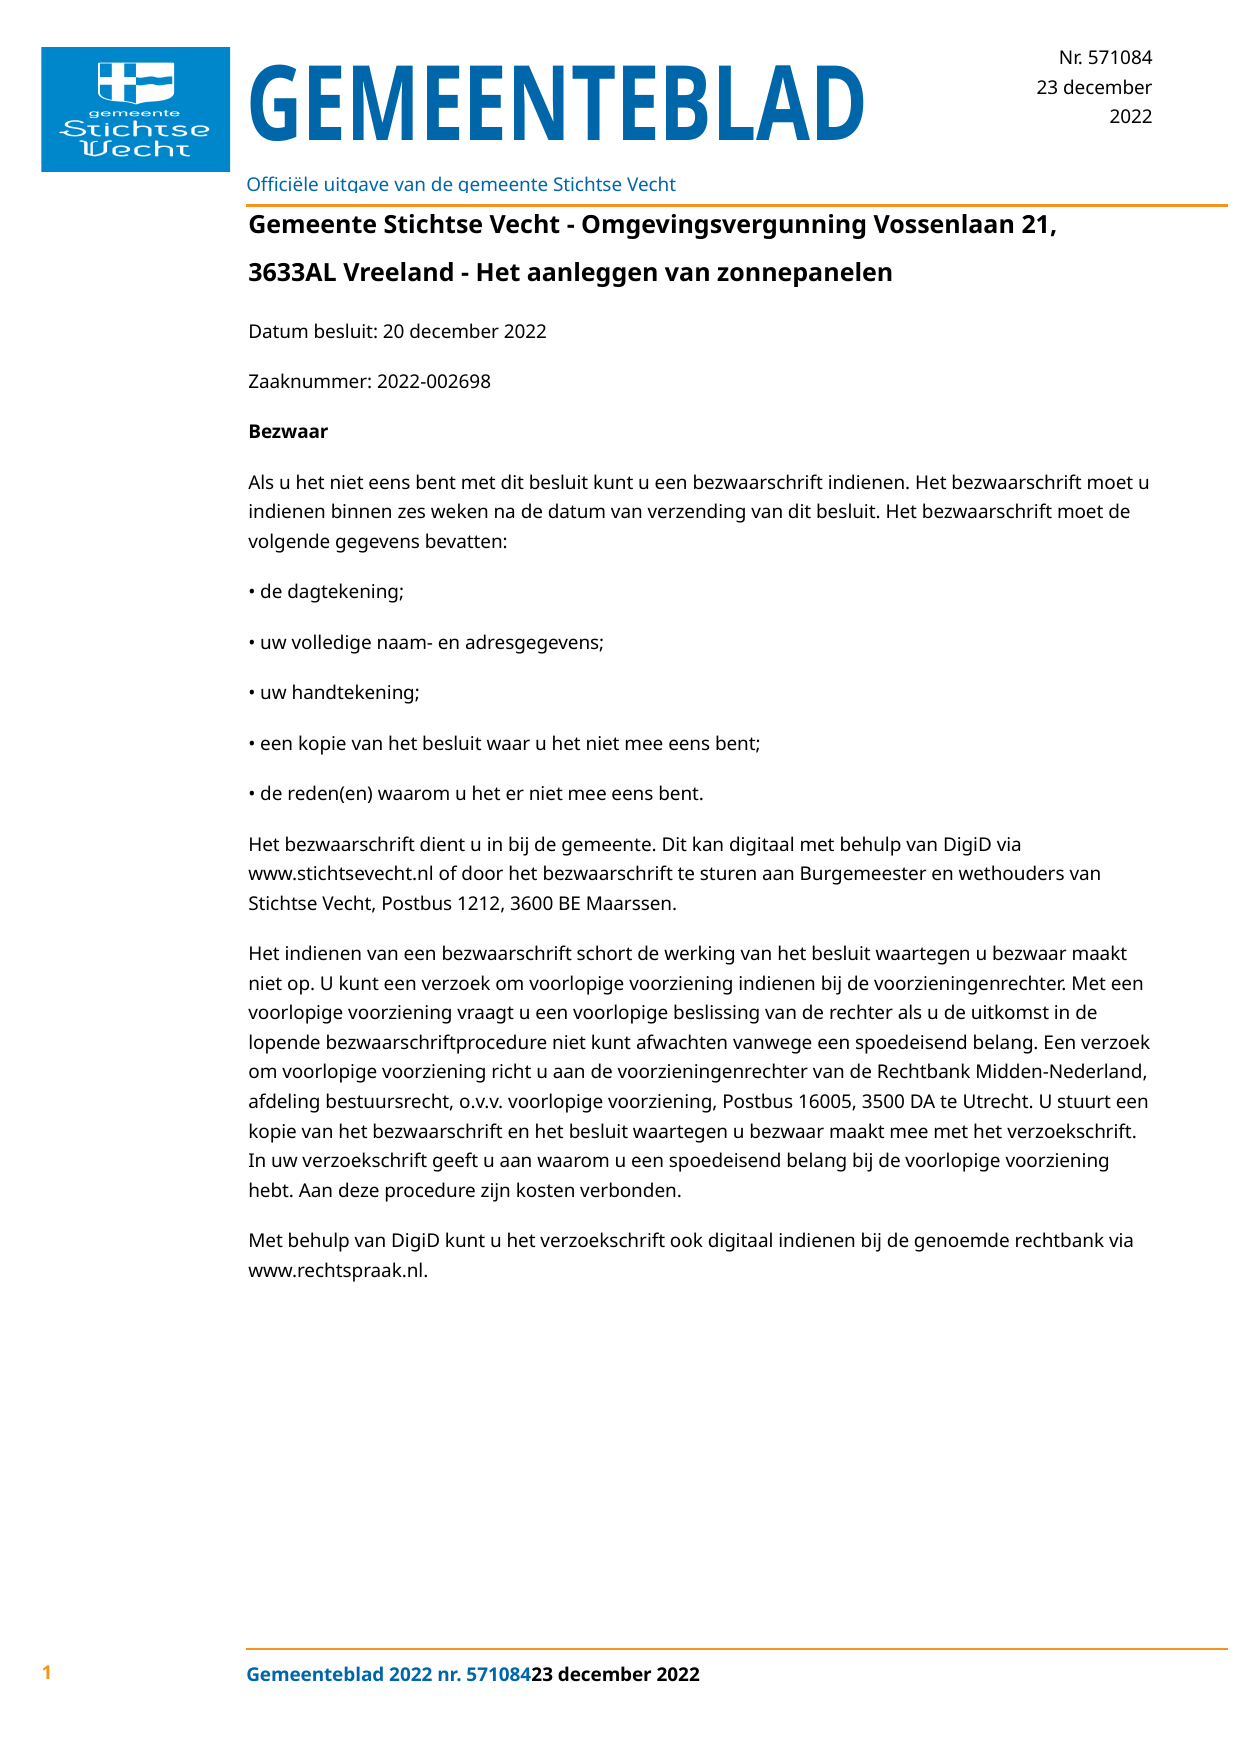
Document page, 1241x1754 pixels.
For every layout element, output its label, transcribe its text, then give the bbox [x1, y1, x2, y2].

text Als u het niet eens bent met dit besluit kunt u een bezwaarschrift indienen. Het bezwaarschrift moet u indienen binnen zes weken na de datum van verzending van dit besluit. Het bezwaarschrift moet de volgende gegevens bevatten: [248, 469, 1152, 554]
text • uw handtekening; [248, 679, 1152, 705]
text Datum besluit: 20 december 2022 [248, 318, 1152, 344]
text Het bezwaarschrift dient u in bij de gemeente. Dit kan digitaal met behulp van DigiD via www.stichtsevecht.nl of door het bezwaarschrift te sturen aan Burgemeester en wethouders van Stichtse Vecht, Postbus 1212, 3600 BE Maarssen. [248, 831, 1152, 916]
text • een kopie van het besluit waar u het niet mee eens bent; [248, 730, 1152, 756]
text • uw volledige naam- en adresgegevens; [248, 629, 1152, 655]
text Met behulp van DigiD kunt u het verzoekschrift ook digitaal indienen bij de genoemde rechtbank via www.rechtspraak.nl. [248, 1227, 1152, 1283]
picture [137, 63, 174, 103]
text Het indienen van een bezwaarschrift schort de werking van het besluit waartegen u bezwaar maakt niet op. U kunt een verzoek om voorlopige voorziening indienen bij de voorzieningenrechter. Met een voorlopige voorziening vraagt u een voorlopige beslissing van de rechter als u de uitkomst in de lopende bezwaarschriftprocedure niet kunt afwachten vanwege een spoedeisend belang. Een verzoek om voorlopige voorziening richt u aan de voorzieningenrechter van de Rechtbank Midden-Nederland, afdeling bestuursrecht, o.v.v. voorlopige voorziening, Postbus 16005, 3500 DA te Utrecht. U stuurt een kopie van het bezwaarschrift en het besluit waartegen u bezwaar maakt mee met het verzoekschrift. In uw verzoekschrift geeft u aan waarom u een spoedeisend belang bij de voorlopige voorziening hebt. Aan deze procedure zijn kosten verbonden. [248, 940, 1152, 1203]
text Zaaknummer: 2022-002698 [248, 368, 1152, 394]
text Gemeente Stichtse Vecht - Omgevingsvergunning Vossenlaan 21, 3633AL Vreeland - Het aanleggen van zonnepanelen [248, 207, 1152, 288]
text • de reden(en) waarom u het er niet mee eens bent. [248, 780, 1152, 806]
text Bezwaar [248, 419, 1152, 444]
text • de dagtekening; [248, 579, 1152, 604]
picture [99, 63, 135, 101]
